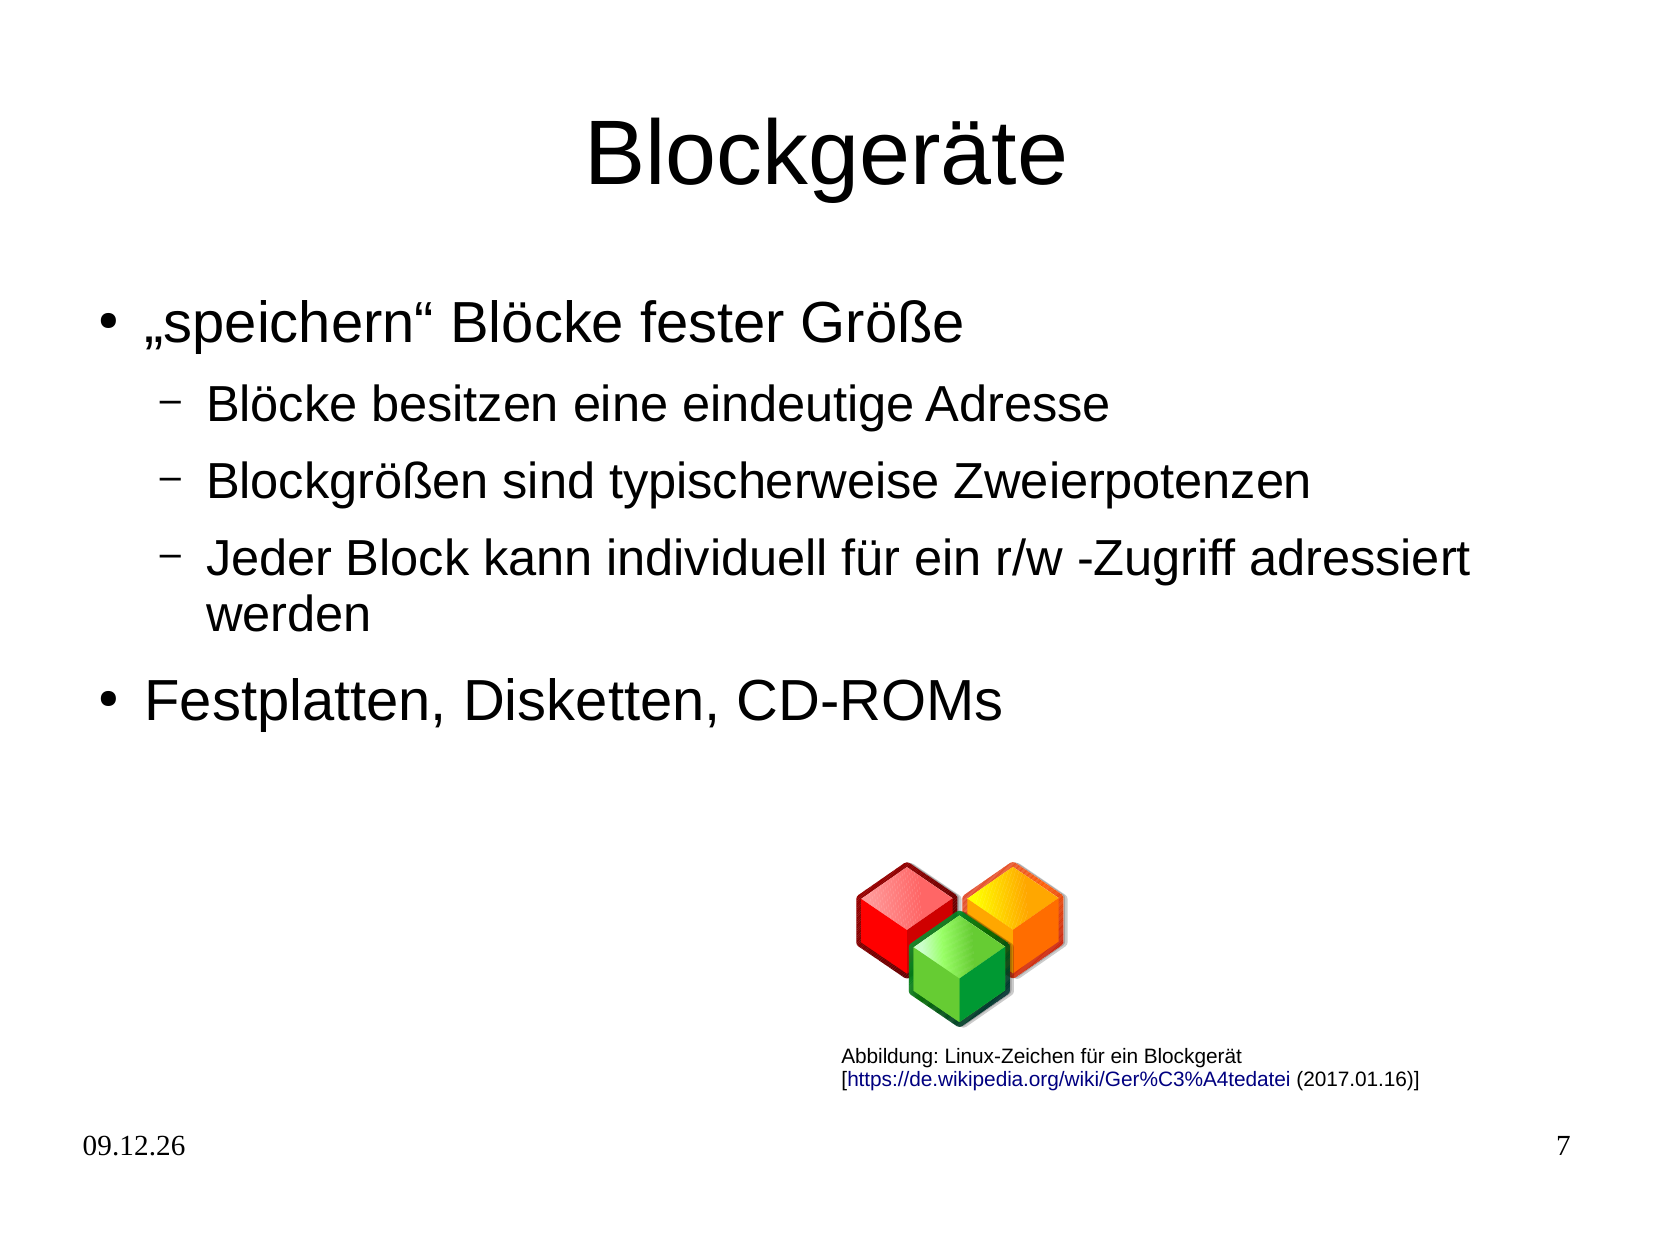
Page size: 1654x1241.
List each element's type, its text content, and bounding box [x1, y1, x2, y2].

title Blockgeräte [82, 49, 1571, 257]
list „speichern“ Blöcke fester Größe Blöcke besitzen eine eindeutige Adresse Blockgrößen sind typischerweise Zweierpotenzen Jeder Block kann individuell für ein r/w -Zugriff adressiert werden Festplatten, Disketten, CD-ROMs [82, 290, 1571, 1010]
text_box Abbildung: Linux-Zeichen für ein Blockgerät [https://de.wikipedia.org/wiki/Ger%C3%A4tedatei (2017.01.16)] [826, 1037, 1435, 1099]
picture [843, 826, 1081, 1037]
